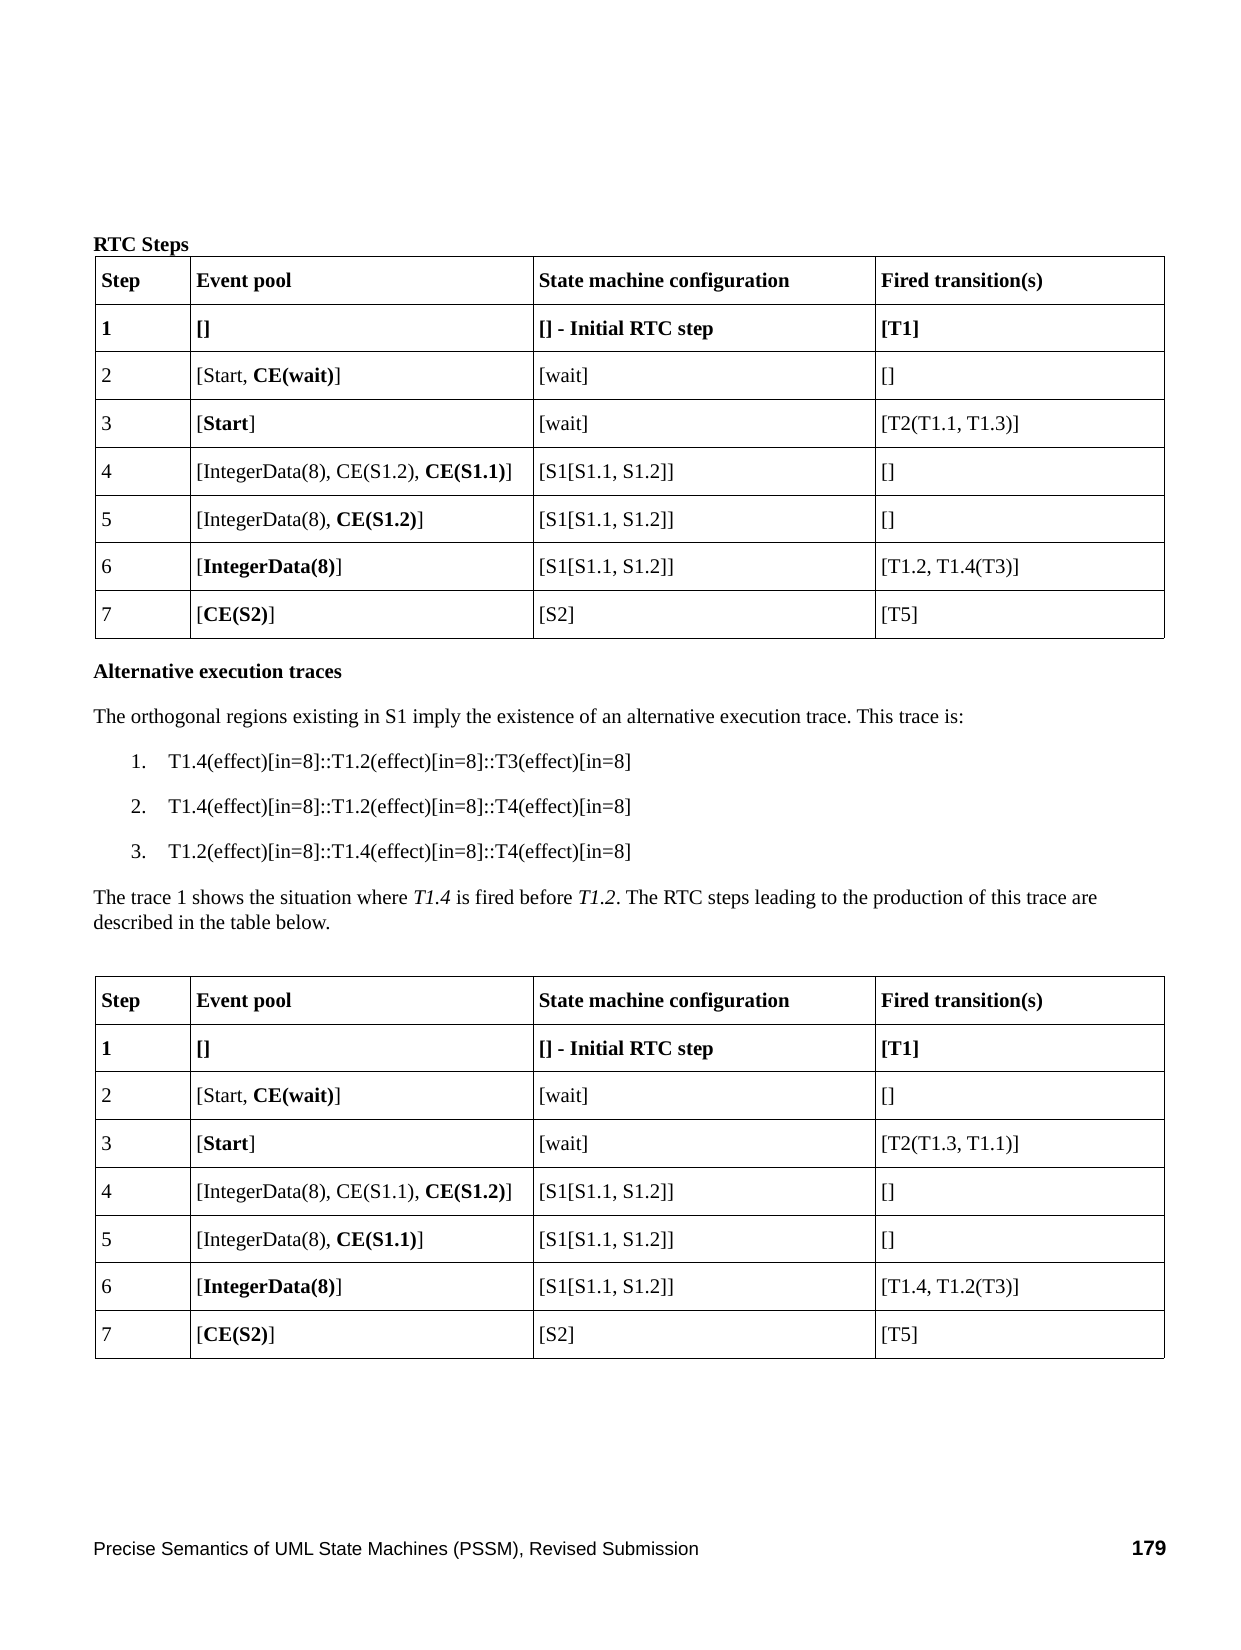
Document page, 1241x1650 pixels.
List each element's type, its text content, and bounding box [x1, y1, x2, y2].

table_cell [CE(S2)] [191, 1311, 533, 1358]
table_cell [IntegerData(8)] [191, 1263, 533, 1310]
table_cell [T2(T1.3, T1.1)] [876, 1120, 1164, 1167]
table_header Fired transition(s) [876, 257, 1164, 304]
table_cell 4 [96, 448, 190, 494]
table_cell [] [191, 1025, 533, 1071]
table_cell [S1[S1.1, S1.2]] [534, 543, 875, 590]
table_cell [IntegerData(8)] [191, 543, 533, 590]
table_cell [] [876, 1072, 1164, 1119]
table_cell [] - Initial RTC step [534, 1025, 875, 1071]
table_cell 6 [96, 1263, 190, 1310]
table_cell [] [876, 1216, 1164, 1262]
list T1.2(effect)[in=8]::T1.4(effect)[in=8]::T4(effect)[in=8] [131, 839, 1164, 863]
table_cell [IntegerData(8), CE(S1.1)] [191, 1216, 533, 1262]
table_cell 4 [96, 1168, 190, 1214]
table_cell [T5] [876, 591, 1164, 638]
table_cell [Start, CE(wait)] [191, 1072, 533, 1119]
table_cell [CE(S2)] [191, 591, 533, 638]
table_cell [S2] [534, 1311, 875, 1358]
table_cell 2 [96, 352, 190, 399]
table_cell [T1] [876, 1025, 1164, 1071]
table_cell [S2] [534, 591, 875, 638]
table_header State machine configuration [534, 257, 875, 304]
table_cell 7 [96, 1311, 190, 1358]
table_cell [wait] [534, 1120, 875, 1167]
table_cell [T2(T1.1, T1.3)] [876, 400, 1164, 447]
table_cell [IntegerData(8), CE(S1.2), CE(S1.1)] [191, 448, 533, 494]
table_cell 2 [96, 1072, 190, 1119]
table_cell [S1[S1.1, S1.2]] [534, 1263, 875, 1310]
table_cell 3 [96, 400, 190, 447]
table_cell [T1.4, T1.2(T3)] [876, 1263, 1164, 1310]
table_cell [T5] [876, 1311, 1164, 1358]
table_cell [T1] [876, 305, 1164, 351]
table_cell 1 [96, 305, 190, 351]
table_header Step [96, 977, 190, 1024]
table_cell [] [876, 352, 1164, 399]
table_cell [S1[S1.1, S1.2]] [534, 1216, 875, 1262]
table_cell [] [876, 1168, 1164, 1214]
table_cell [IntegerData(8), CE(S1.1), CE(S1.2)] [191, 1168, 533, 1214]
table_cell 1 [96, 1025, 190, 1071]
table_cell [S1[S1.1, S1.2]] [534, 1168, 875, 1214]
table_cell [wait] [534, 400, 875, 447]
table_cell [T1.2, T1.4(T3)] [876, 543, 1164, 590]
table_cell [wait] [534, 1072, 875, 1119]
table_cell [Start] [191, 1120, 533, 1167]
table_cell 3 [96, 1120, 190, 1167]
table_cell [Start, CE(wait)] [191, 352, 533, 399]
table_cell [] [876, 496, 1164, 542]
table_cell [Start] [191, 400, 533, 447]
table_cell 5 [96, 1216, 190, 1262]
table_cell [wait] [534, 352, 875, 399]
table_cell [S1[S1.1, S1.2]] [534, 496, 875, 542]
table_header Event pool [191, 257, 533, 304]
table_header State machine configuration [534, 977, 875, 1024]
table_header Fired transition(s) [876, 977, 1164, 1024]
table_cell [S1[S1.1, S1.2]] [534, 448, 875, 494]
table_cell 5 [96, 496, 190, 542]
text Alternative execution traces [93, 659, 1164, 683]
list T1.4(effect)[in=8]::T1.2(effect)[in=8]::T3(effect)[in=8] [131, 749, 1164, 773]
table_cell [] [876, 448, 1164, 494]
table_cell 7 [96, 591, 190, 638]
table_cell [] - Initial RTC step [534, 305, 875, 351]
table_header Event pool [191, 977, 533, 1024]
text RTC Steps [93, 231, 1164, 256]
table_cell [] [191, 305, 533, 351]
text The orthogonal regions existing in S1 imply the existence of an alternative execution trace. This trace is: [93, 704, 1164, 728]
list T1.4(effect)[in=8]::T1.2(effect)[in=8]::T4(effect)[in=8] [131, 794, 1164, 818]
table_header Step [96, 257, 190, 304]
table_cell 6 [96, 543, 190, 590]
text The trace 1 shows the situation where T1.4 is fired before T1.2. The RTC steps leading to the production of this trace are described in the table below. [93, 884, 1164, 934]
table_cell [IntegerData(8), CE(S1.2)] [191, 496, 533, 542]
